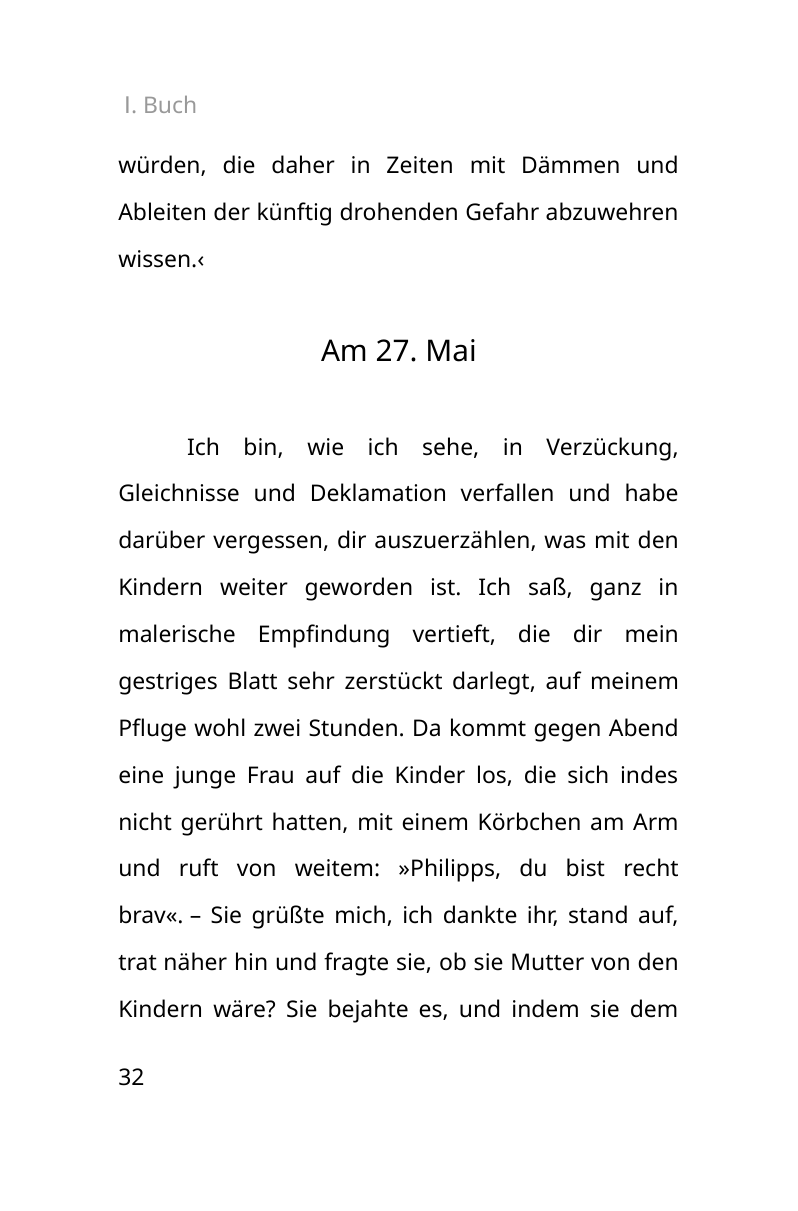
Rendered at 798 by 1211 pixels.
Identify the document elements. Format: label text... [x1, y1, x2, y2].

subtitle Am 27. Mai [118, 325, 679, 370]
text Ich bin, wie ich sehe, in Verzückung, Gleichnisse und Deklamation verfallen und habe darüber vergessen, dir auszuerzählen, was mit den Kindern weiter geworden ist. Ich saß, ganz in malerische Empfindung vertieft, die dir mein gestriges Blatt sehr zerstückt darlegt, auf meinem Pfluge wohl zwei Stunden. Da kommt gegen Abend eine junge Frau auf die Kinder los, die sich indes nicht gerührt hatten, mit einem Körbchen am Arm und ruft von weitem: »Philipps, du bist recht brav«. – Sie grüßte mich, ich dankte ihr, stand auf, trat näher hin und fragte sie, ob sie Mutter von den Kindern wäre? Sie bejahte es, und indem sie dem [118, 398, 679, 1024]
text würden, die daher in Zeiten mit Dämmen und Ableiten der künftig drohenden Gefahr abzuwehren wissen.‹ [118, 149, 679, 274]
